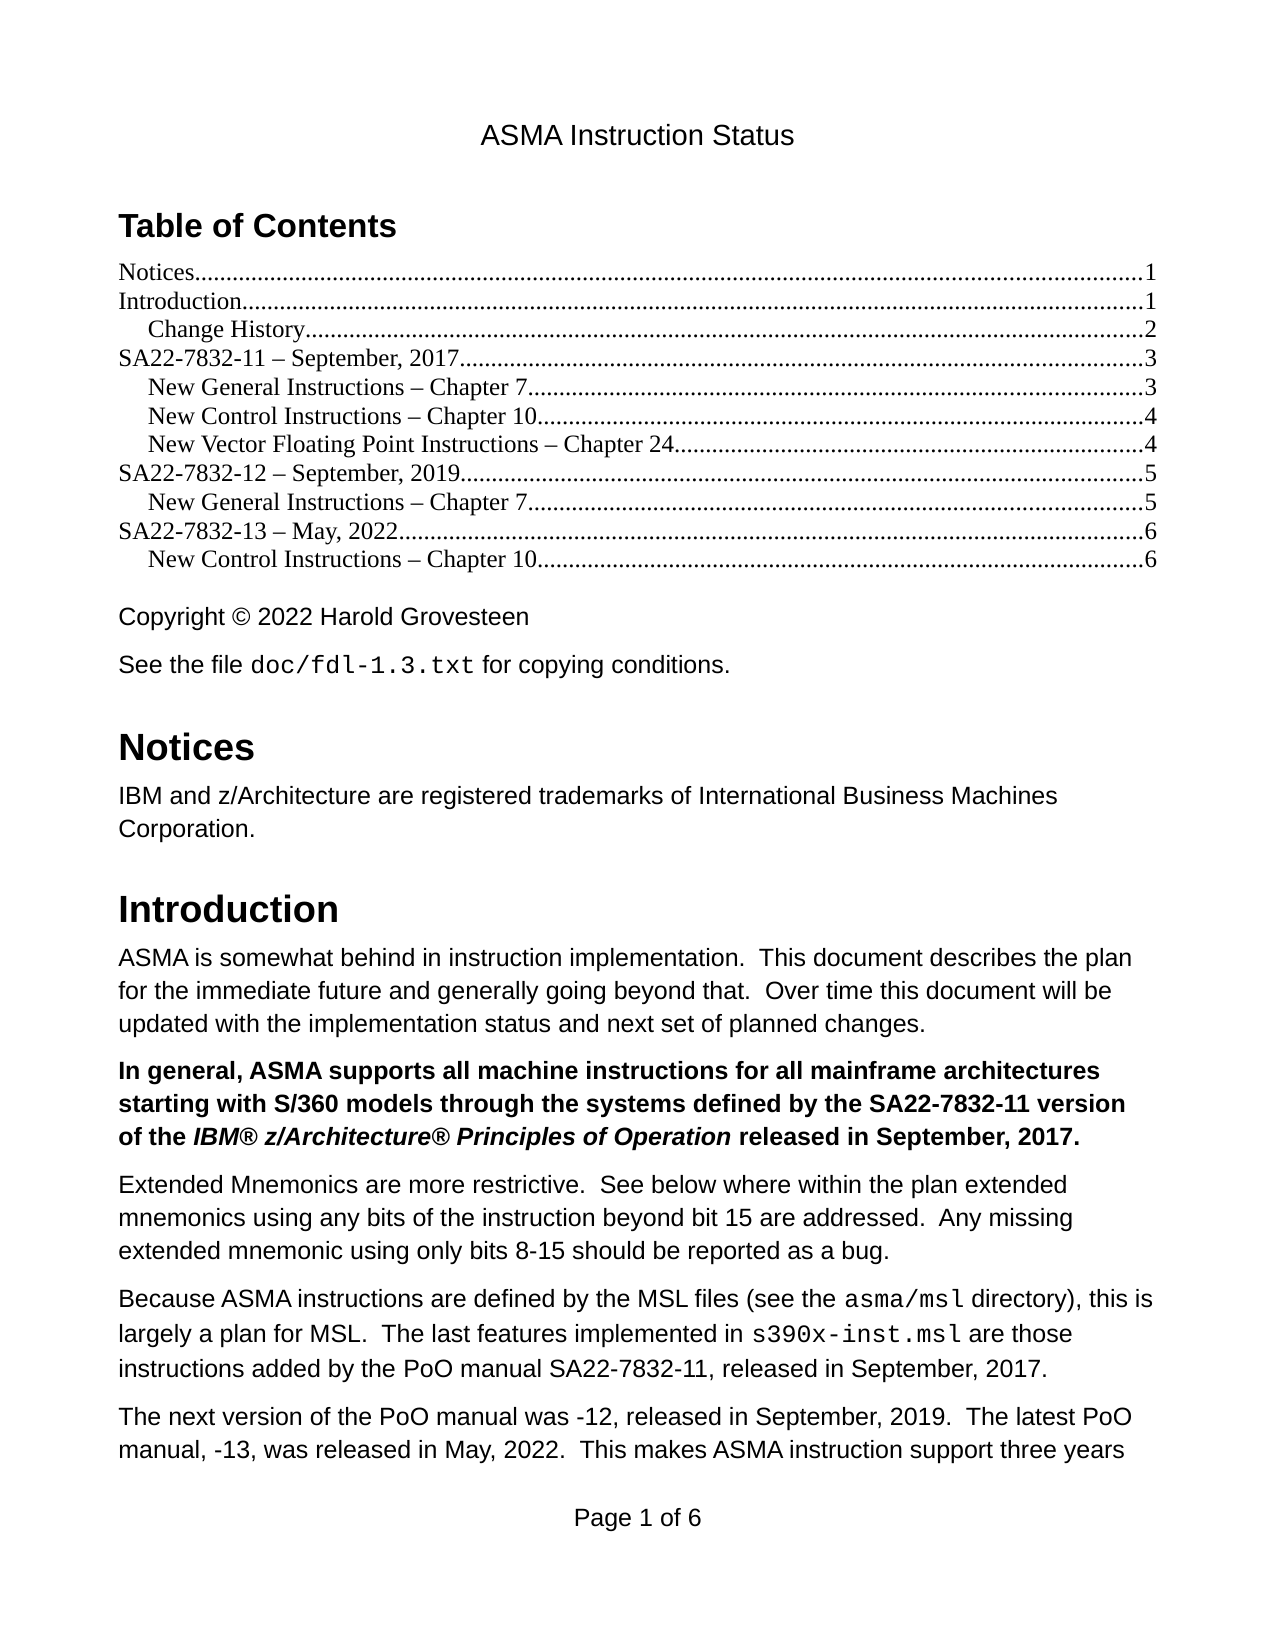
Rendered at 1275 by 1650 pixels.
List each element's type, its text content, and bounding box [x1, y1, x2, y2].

text Because ASMA instructions are defined by the MSL files (see the asma/msl directory), this is largely a plan for MSL. The last features implemented in s390x-inst.msl are those instructions added by the PoO manual SA22-7832-11, released in September, 2017. [118, 1284, 1157, 1383]
subtitle Introduction [118, 887, 1157, 930]
text Notices 1 [118, 257, 1157, 286]
text Copyright © 2022 Harold Grovesteen [118, 602, 1157, 631]
text New General Instructions – Chapter 7 3 [148, 372, 1157, 401]
text New Control Instructions – Chapter 10 6 [148, 544, 1157, 573]
text Change History 2 [148, 314, 1157, 343]
text In general, ASMA supports all machine instructions for all mainframe architectures starting with S/360 models through the systems defined by the SA22-7832-11 version of the IBM® z/Architecture® Principles of Operation released in September, 2017. [118, 1056, 1157, 1151]
text IBM and z/Architecture are registered trademarks of International Business Machines Corporation. [118, 781, 1157, 843]
text SA22-7832-12 – September, 2019 5 [118, 458, 1157, 487]
text ASMA is somewhat behind in instruction implementation. This document describes the plan for the immediate future and generally going beyond that. Over time this document will be updated with the implementation status and next set of planned changes. [118, 943, 1157, 1037]
text Extended Mnemonics are more restrictive. See below where within the plan extended mnemonics using any bits of the instruction beyond bit 15 are addressed. Any missing extended mnemonic using only bits 8-15 should be reported as a bug. [118, 1170, 1157, 1265]
subtitle Table of Contents [118, 206, 1157, 244]
text See the file doc/fdl-1.3.txt for copying conditions. [118, 650, 1157, 681]
text SA22-7832-11 – September, 2017 3 [118, 343, 1157, 372]
text Introduction 1 [118, 286, 1157, 314]
text New Vector Floating Point Instructions – Chapter 24 4 [148, 429, 1157, 458]
text New Control Instructions – Chapter 10 4 [148, 401, 1157, 429]
subtitle Notices [118, 725, 1157, 768]
text SA22-7832-13 – May, 2022 6 [118, 516, 1157, 544]
text The next version of the PoO manual was -12, released in September, 2019. The latest PoO manual, -13, was released in May, 2022. This makes ASMA instruction support three years [118, 1402, 1157, 1463]
text New General Instructions – Chapter 7 5 [148, 487, 1157, 516]
